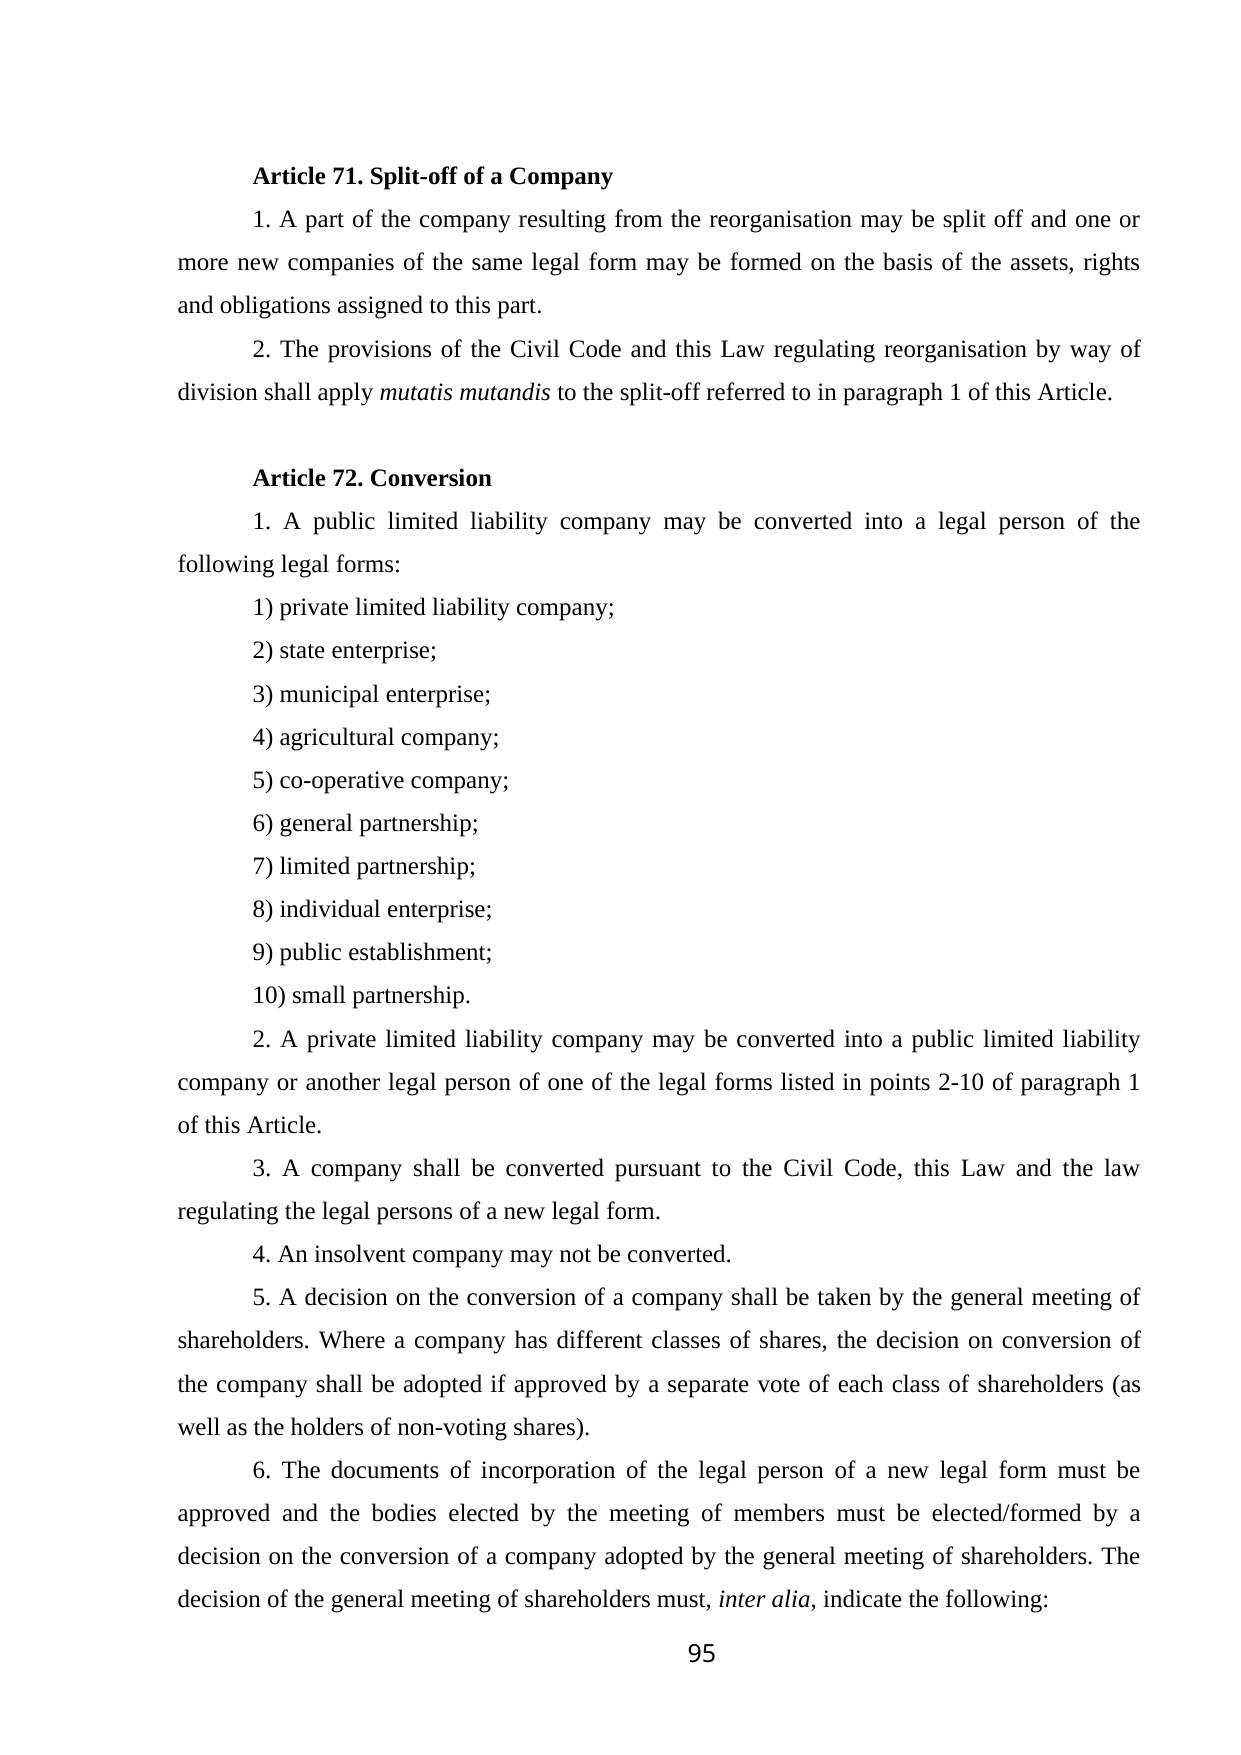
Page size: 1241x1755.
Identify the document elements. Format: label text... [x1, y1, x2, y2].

text 4. An insolvent company may not be converted. [177, 1239, 1142, 1268]
text 9) public establishment; [177, 937, 1142, 966]
text 3) municipal enterprise; [177, 679, 1142, 707]
text 7) limited partnership; [177, 851, 1142, 880]
text 6) general partnership; [177, 808, 1142, 837]
text 10) small partnership. [177, 981, 1142, 1009]
text 3. A company shall be converted pursuant to the Civil Code, this Law and the law regulating the legal persons of a new legal form. [177, 1153, 1142, 1225]
text 8) individual enterprise; [177, 894, 1142, 923]
text Article 72. Conversion [177, 463, 1142, 492]
text 1) private limited liability company; [177, 592, 1142, 621]
text 1. A part of the company resulting from the reorganisation may be split off and one or more new companies of the same legal form may be formed on the basis of the assets, rights and obligations assigned to this part. [177, 204, 1142, 319]
text 5. A decision on the conversion of a company shall be taken by the general meeting of shareholders. Where a company has different classes of shares, the decision on conversion of the company shall be adopted if approved by a separate vote of each class of shareholders (as well as the holders of non-voting shares). [177, 1282, 1142, 1441]
text 1. A public limited liability company may be converted into a legal person of the following legal forms: [177, 506, 1142, 578]
text 2. A private limited liability company may be converted into a public limited liability company or another legal person of one of the legal forms listed in points 2-10 of paragraph 1 of this Article. [177, 1024, 1142, 1139]
text 5) co-operative company; [177, 765, 1142, 794]
text 4) agricultural company; [177, 722, 1142, 751]
text 6. The documents of incorporation of the legal person of a new legal form must be approved and the bodies elected by the meeting of members must be elected/formed by a decision on the conversion of a company adopted by the general meeting of shareholders. The decision of the general meeting of shareholders must, inter alia, indicate the following: [177, 1455, 1142, 1613]
text 2. The provisions of the Civil Code and this Law regulating reorganisation by way of division shall apply mutatis mutandis to the split-off referred to in paragraph 1 of this Article. [177, 334, 1142, 406]
text Article 71. Split-off of a Company [177, 161, 1142, 190]
text 2) state enterprise; [177, 636, 1142, 664]
